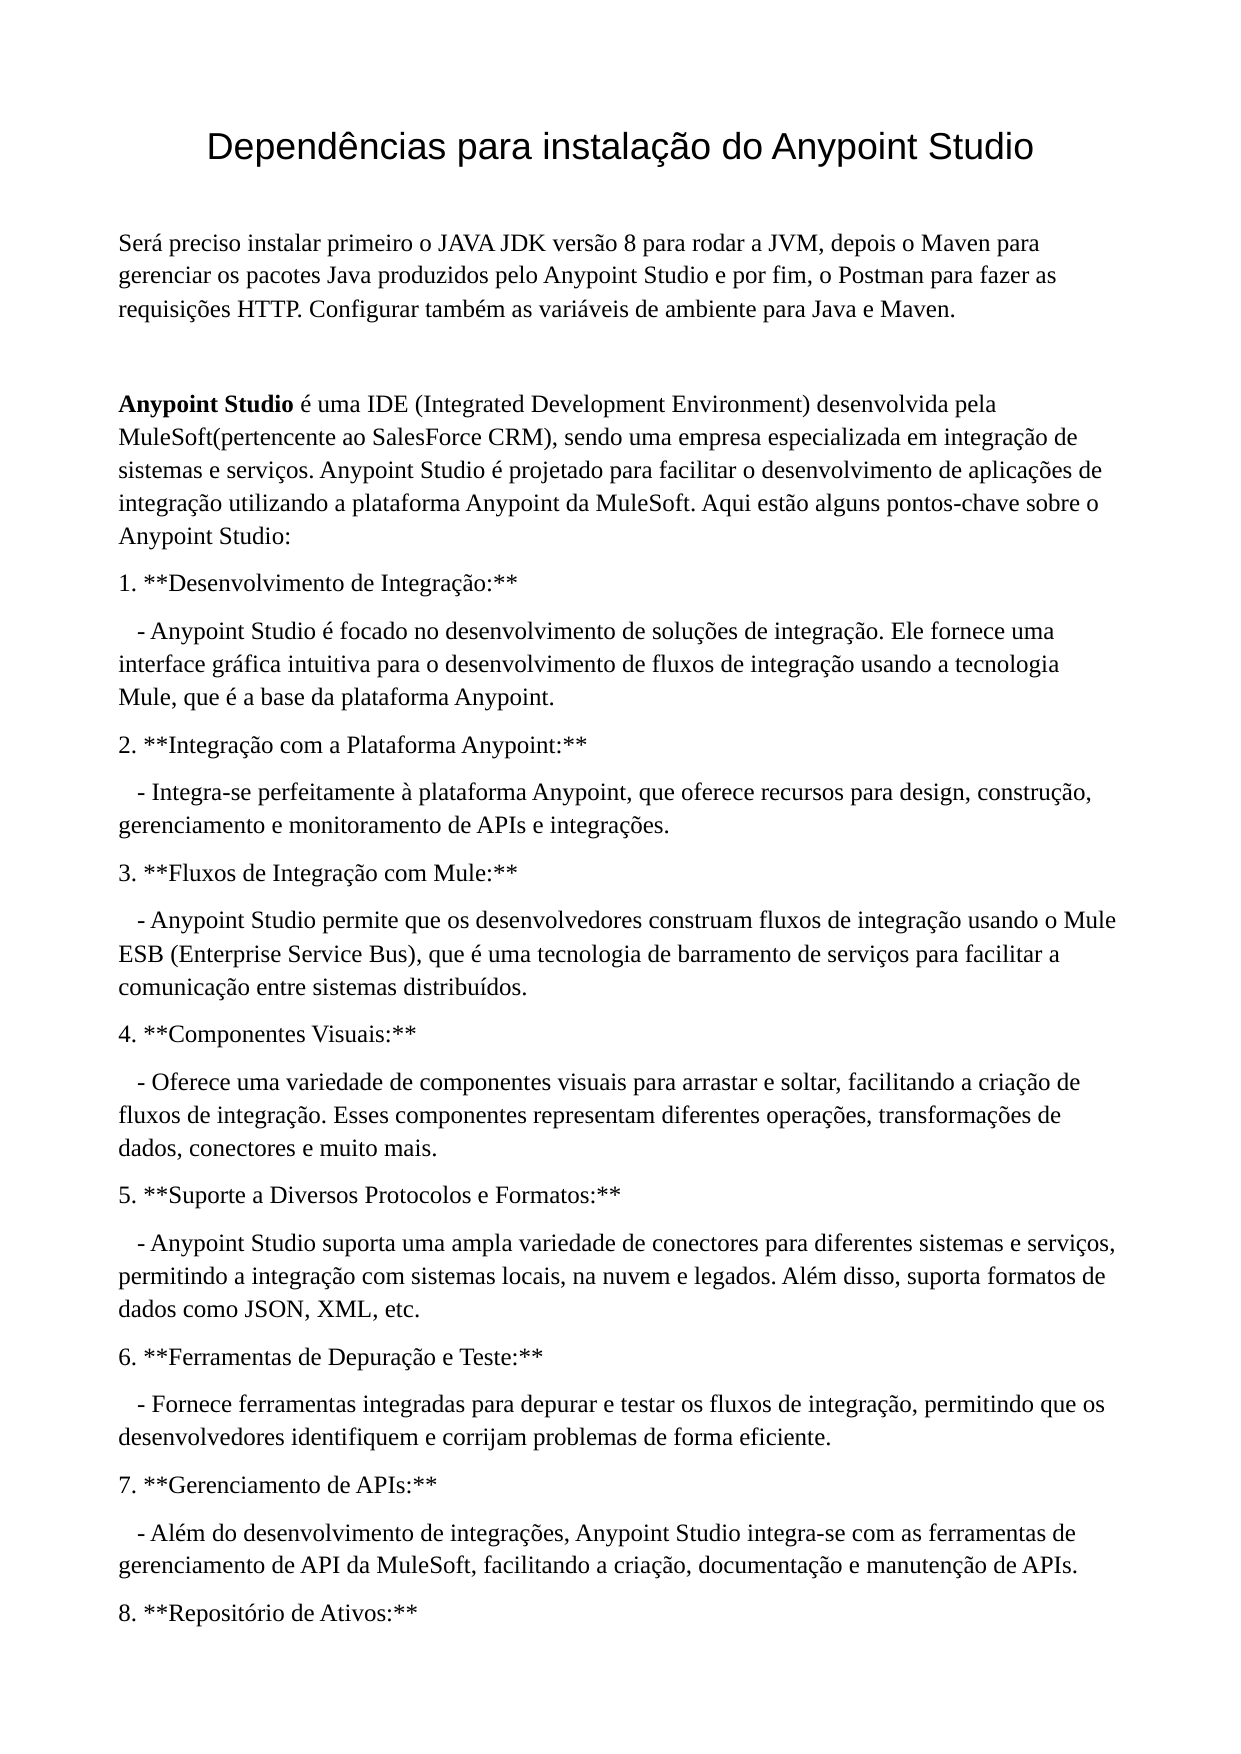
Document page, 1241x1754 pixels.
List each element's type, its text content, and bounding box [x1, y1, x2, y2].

text 3. **Fluxos de Integração com Mule:** [118, 858, 1122, 887]
subtitle Dependências para instalação do Anypoint Studio [118, 124, 1122, 167]
text - Fornece ferramentas integradas para depurar e testar os fluxos de integração, permitindo que os desenvolvedores identifiquem e corrijam problemas de forma eficiente. [118, 1389, 1122, 1451]
text Será preciso instalar primeiro o JAVA JDK versão 8 para rodar a JVM, depois o Maven para gerenciar os pacotes Java produzidos pelo Anypoint Studio e por fim, o Postman para fazer as requisições HTTP. Configurar também as variáveis de ambiente para Java e Maven. [118, 228, 1122, 322]
text - Anypoint Studio é focado no desenvolvimento de soluções de integração. Ele fornece uma interface gráfica intuitiva para o desenvolvimento de fluxos de integração usando a tecnologia Mule, que é a base da plataforma Anypoint. [118, 616, 1122, 711]
text 2. **Integração com a Plataforma Anypoint:** [118, 730, 1122, 758]
text 6. **Ferramentas de Depuração e Teste:** [118, 1342, 1122, 1371]
text 8. **Repositório de Ativos:** [118, 1598, 1122, 1627]
text 7. **Gerenciamento de APIs:** [118, 1470, 1122, 1499]
text - Anypoint Studio permite que os desenvolvedores construam fluxos de integração usando o Mule ESB (Enterprise Service Bus), que é uma tecnologia de barramento de serviços para facilitar a comunicação entre sistemas distribuídos. [118, 906, 1122, 1000]
text Anypoint Studio é uma IDE (Integrated Development Environment) desenvolvida pela MuleSoft(pertencente ao SalesForce CRM), sendo uma empresa especializada em integração de sistemas e serviços. Anypoint Studio é projetado para facilitar o desenvolvimento de aplicações de integração utilizando a plataforma Anypoint da MuleSoft. Aqui estão alguns pontos-chave sobre o Anypoint Studio: [118, 389, 1122, 550]
text - Além do desenvolvimento de integrações, Anypoint Studio integra-se com as ferramentas de gerenciamento de API da MuleSoft, facilitando a criação, documentação e manutenção de APIs. [118, 1518, 1122, 1579]
text 4. **Componentes Visuais:** [118, 1019, 1122, 1048]
text - Integra-se perfeitamente à plataforma Anypoint, que oferece recursos para design, construção, gerenciamento e monitoramento de APIs e integrações. [118, 777, 1122, 839]
text - Anypoint Studio suporta uma ampla variedade de conectores para diferentes sistemas e serviços, permitindo a integração com sistemas locais, na nuvem e legados. Além disso, suporta formatos de dados como JSON, XML, etc. [118, 1228, 1122, 1323]
text 5. **Suporte a Diversos Protocolos e Formatos:** [118, 1181, 1122, 1209]
text 1. **Desenvolvimento de Integração:** [118, 568, 1122, 597]
text - Oferece uma variedade de componentes visuais para arrastar e soltar, facilitando a criação de fluxos de integração. Esses componentes representam diferentes operações, transformações de dados, conectores e muito mais. [118, 1067, 1122, 1162]
